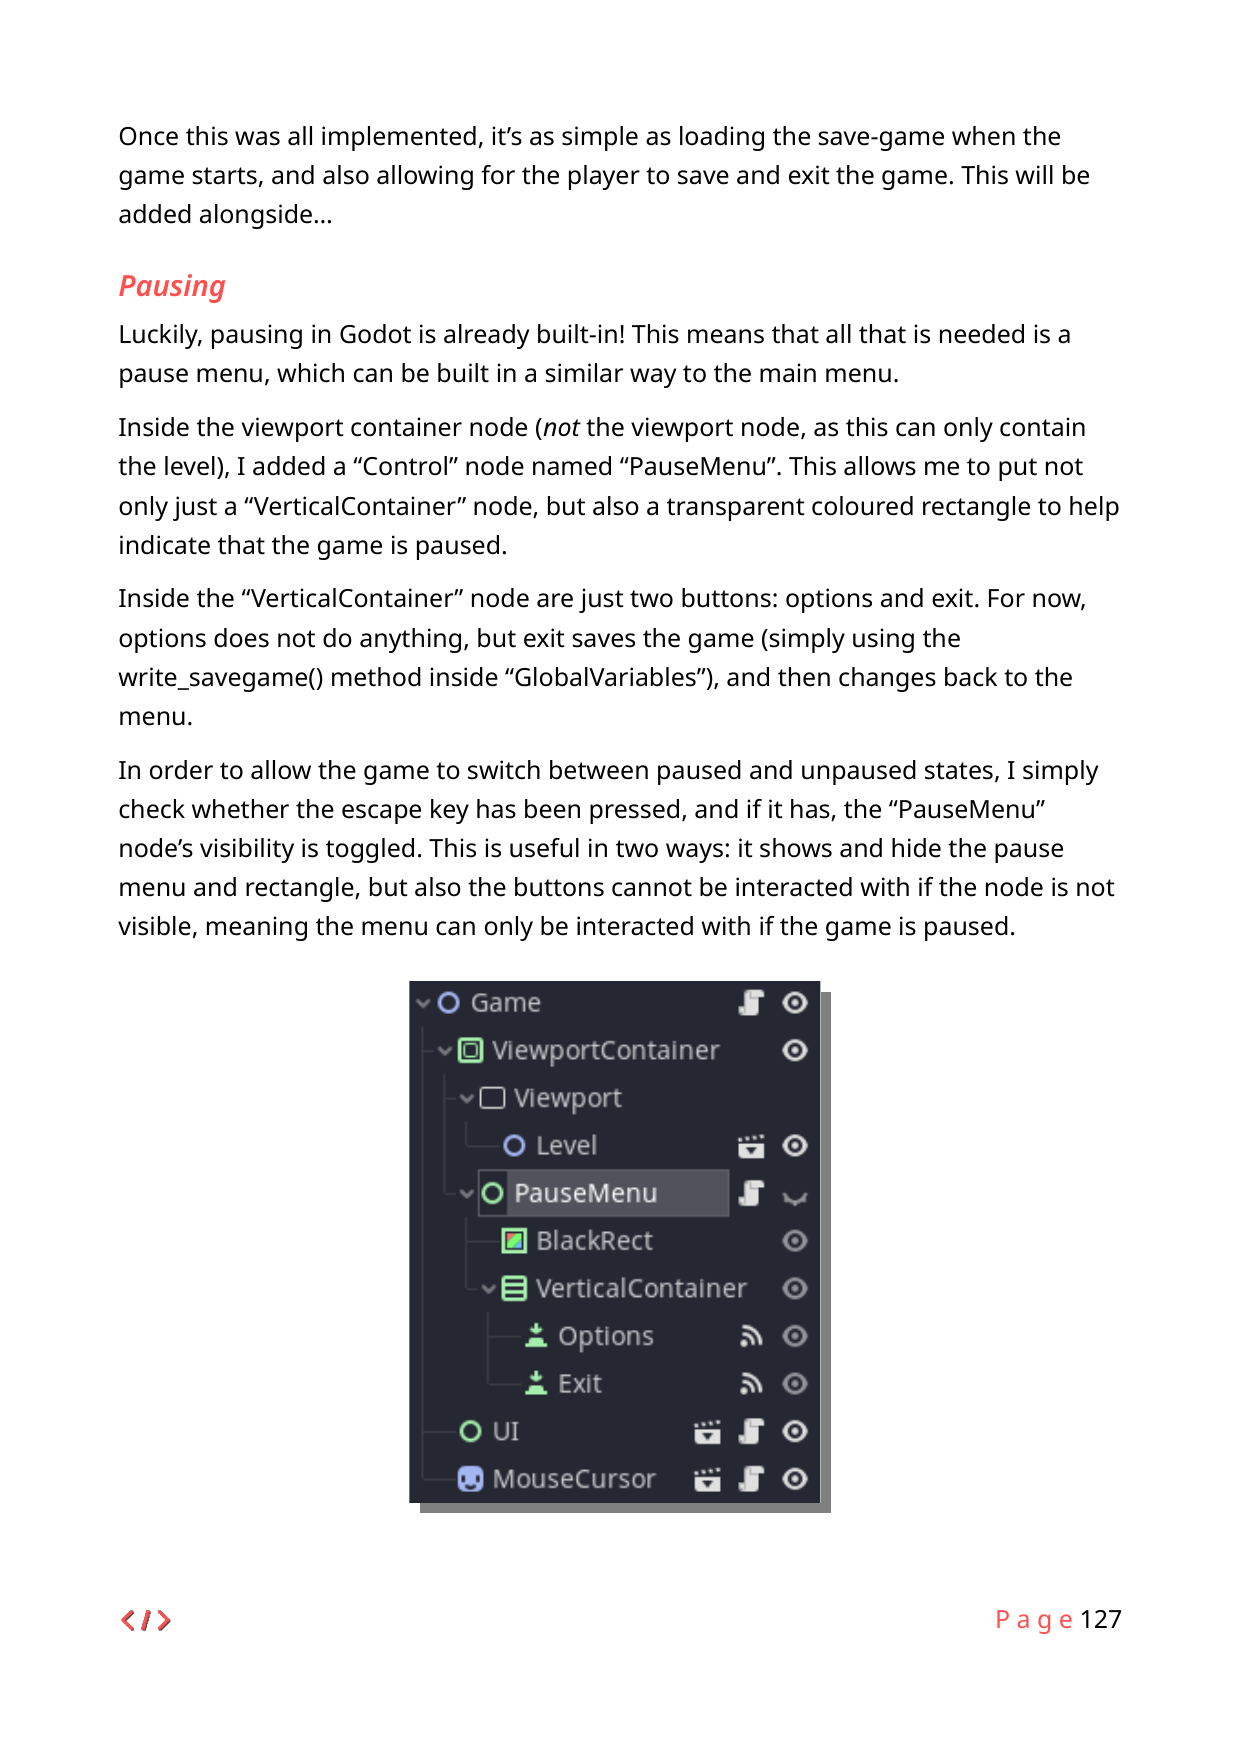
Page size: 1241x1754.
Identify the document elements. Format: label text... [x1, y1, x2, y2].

subtitle Pausing [118, 265, 1122, 304]
text Luckily, pausing in Godot is already built-in! This means that all that is needed is a pause menu, which can be built in a similar way to the main menu. [118, 317, 1122, 390]
picture [409, 981, 821, 1503]
text In order to allow the game to switch between paused and unpaused states, I simply check whether the escape key has been pressed, and if it has, the “PauseMenu” node’s visibility is toggled. This is useful in two ways: it shows and hide the pause menu and rectangle, but also the buttons cannot be interacted with if the node is not visible, meaning the menu can only be interacted with if the game is paused. [118, 752, 1122, 943]
text Inside the “VerticalContainer” node are just two buttons: options and exit. For now, options does not do anything, but exit saves the game (simply using the write_savegame() method inside “GlobalVariables”), and then changes back to the menu. [118, 581, 1122, 733]
text Inside the viewport container node (not the viewport node, as this can only contain the level), I added a “Control” node named “PauseMenu”. This allows me to put not only just a “VerticalContainer” node, but also a transparent coloured rectangle to help indicate that the game is paused. [118, 410, 1122, 561]
text Once this was all implemented, it’s as simple as loading the save-game when the game starts, and also allowing for the player to save and exit the game. This will be added alongside… [118, 118, 1122, 231]
picture [116, 1591, 175, 1649]
